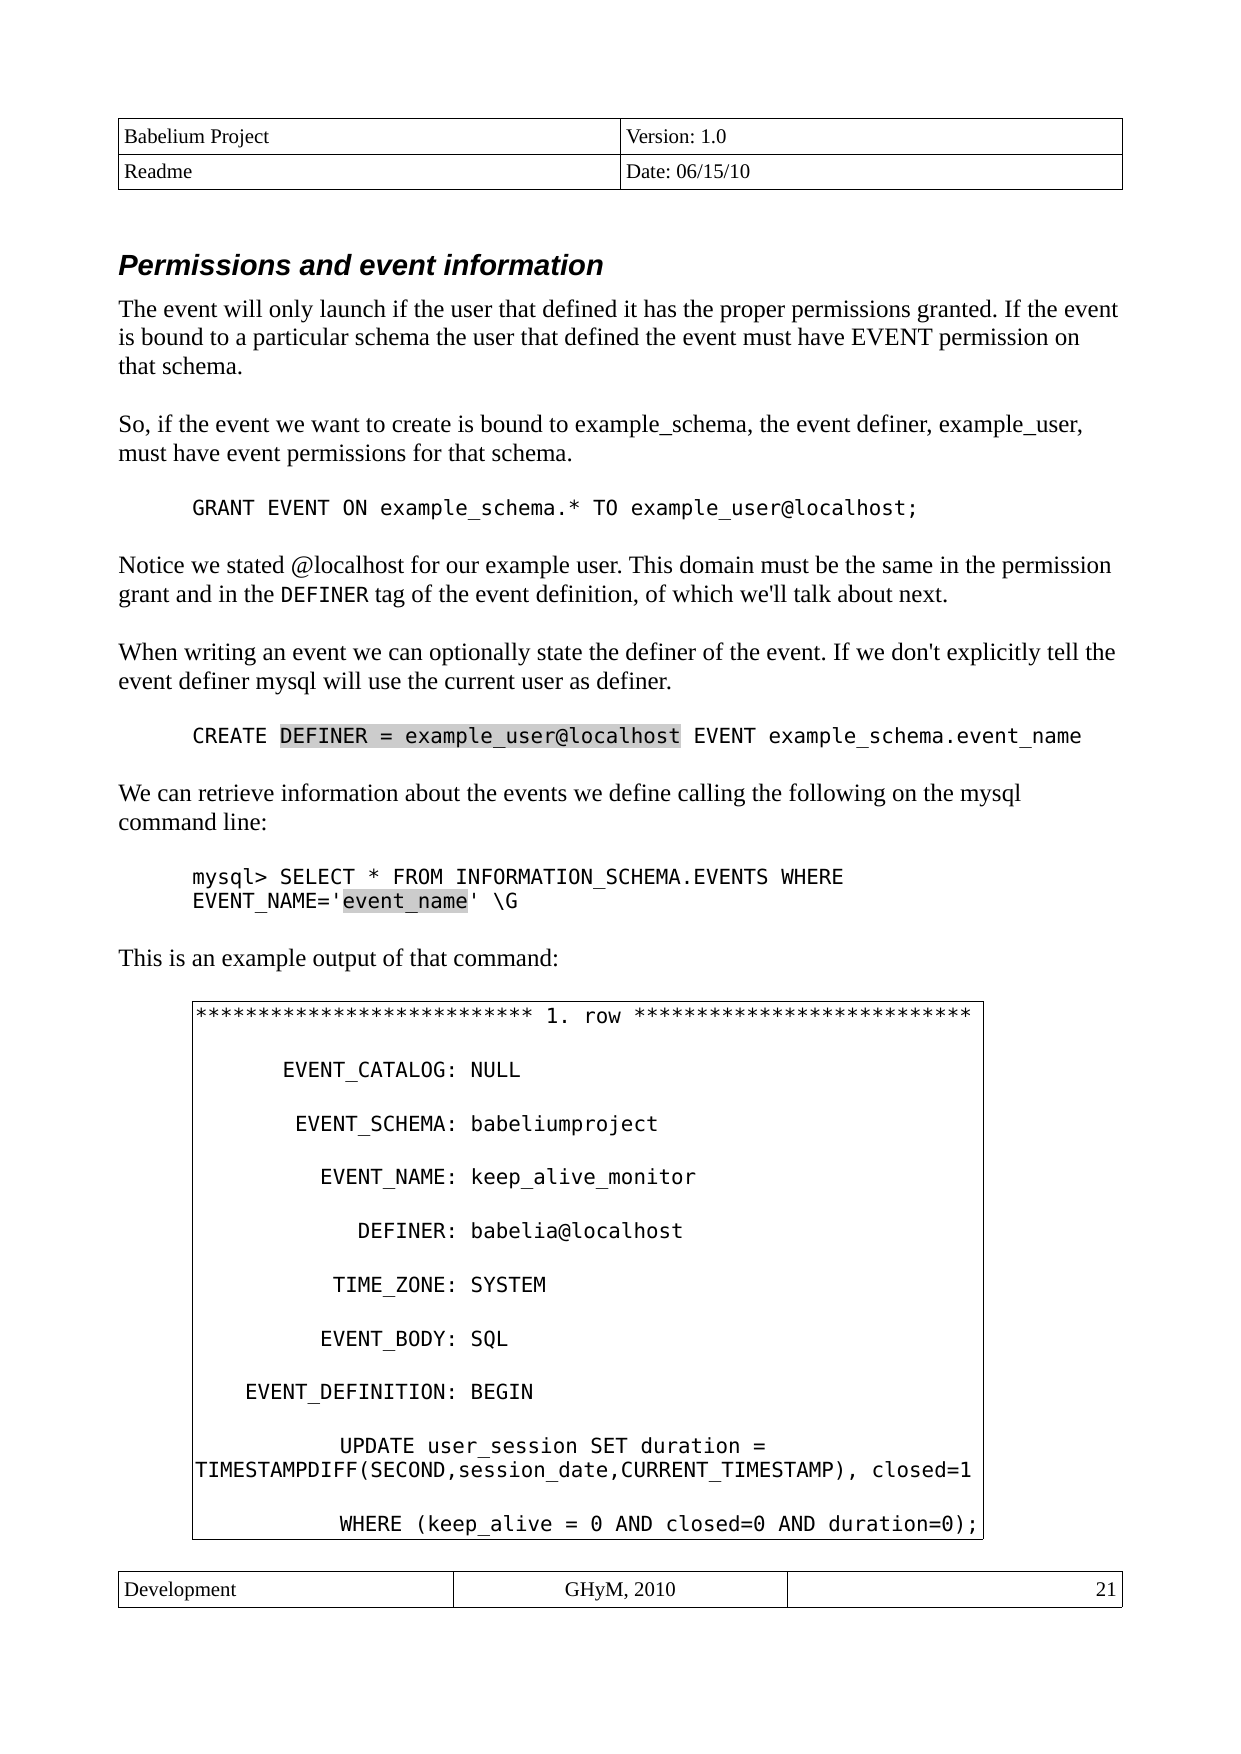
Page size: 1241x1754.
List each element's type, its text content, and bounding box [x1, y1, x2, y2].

text The event will only launch if the user that defined it has the proper permissions granted. If the event is bound to a particular schema the user that defined the event must have EVENT permission on that schema. [118, 294, 1122, 380]
text When writing an event we can optionally state the definer of the event. If we don't explicitly tell the event definer mysql will use the current user as definer. [118, 637, 1122, 694]
text EVENT_SCHEMA: babeliumproject [193, 1108, 983, 1136]
text EVENT_CATALOG: NULL [193, 1055, 983, 1082]
text We can retrieve information about the events we define calling the following on the mysql command line: [118, 778, 1122, 835]
text *************************** 1. row *************************** [193, 1002, 983, 1028]
text UPDATE user_session SET duration = TIMESTAMPDIFF(SECOND,session_date,CURRENT_TIMESTAMP), closed=1 [193, 1431, 983, 1483]
subtitle Permissions and event information [118, 248, 1122, 281]
text EVENT_BODY: SQL [193, 1323, 983, 1351]
text EVENT_NAME: keep_alive_monitor [193, 1162, 983, 1189]
text EVENT_DEFINITION: BEGIN [193, 1377, 983, 1404]
text Notice we stated @localhost for our example user. This domain must be the same in the permission grant and in the DEFINER tag of the event definition, of which we'll talk about next. [118, 550, 1122, 608]
text CREATE DEFINER = example_user@localhost EVENT example_schema.event_name [118, 724, 1122, 748]
text DEFINER: babelia@localhost [193, 1216, 983, 1243]
text mysql> SELECT * FROM INFORMATION_SCHEMA.EVENTS WHERE EVENT_NAME='event_name' \G [192, 865, 1122, 913]
text GRANT EVENT ON example_schema.* TO example_user@localhost; [118, 496, 1122, 521]
text WHERE (keep_alive = 0 AND closed=0 AND duration=0); [193, 1509, 983, 1539]
text TIME_ZONE: SYSTEM [193, 1270, 983, 1297]
text So, if the event we want to create is bound to example_schema, the event definer, example_user, must have event permissions for that schema. [118, 409, 1122, 467]
text This is an example output of that command: [118, 943, 1122, 972]
